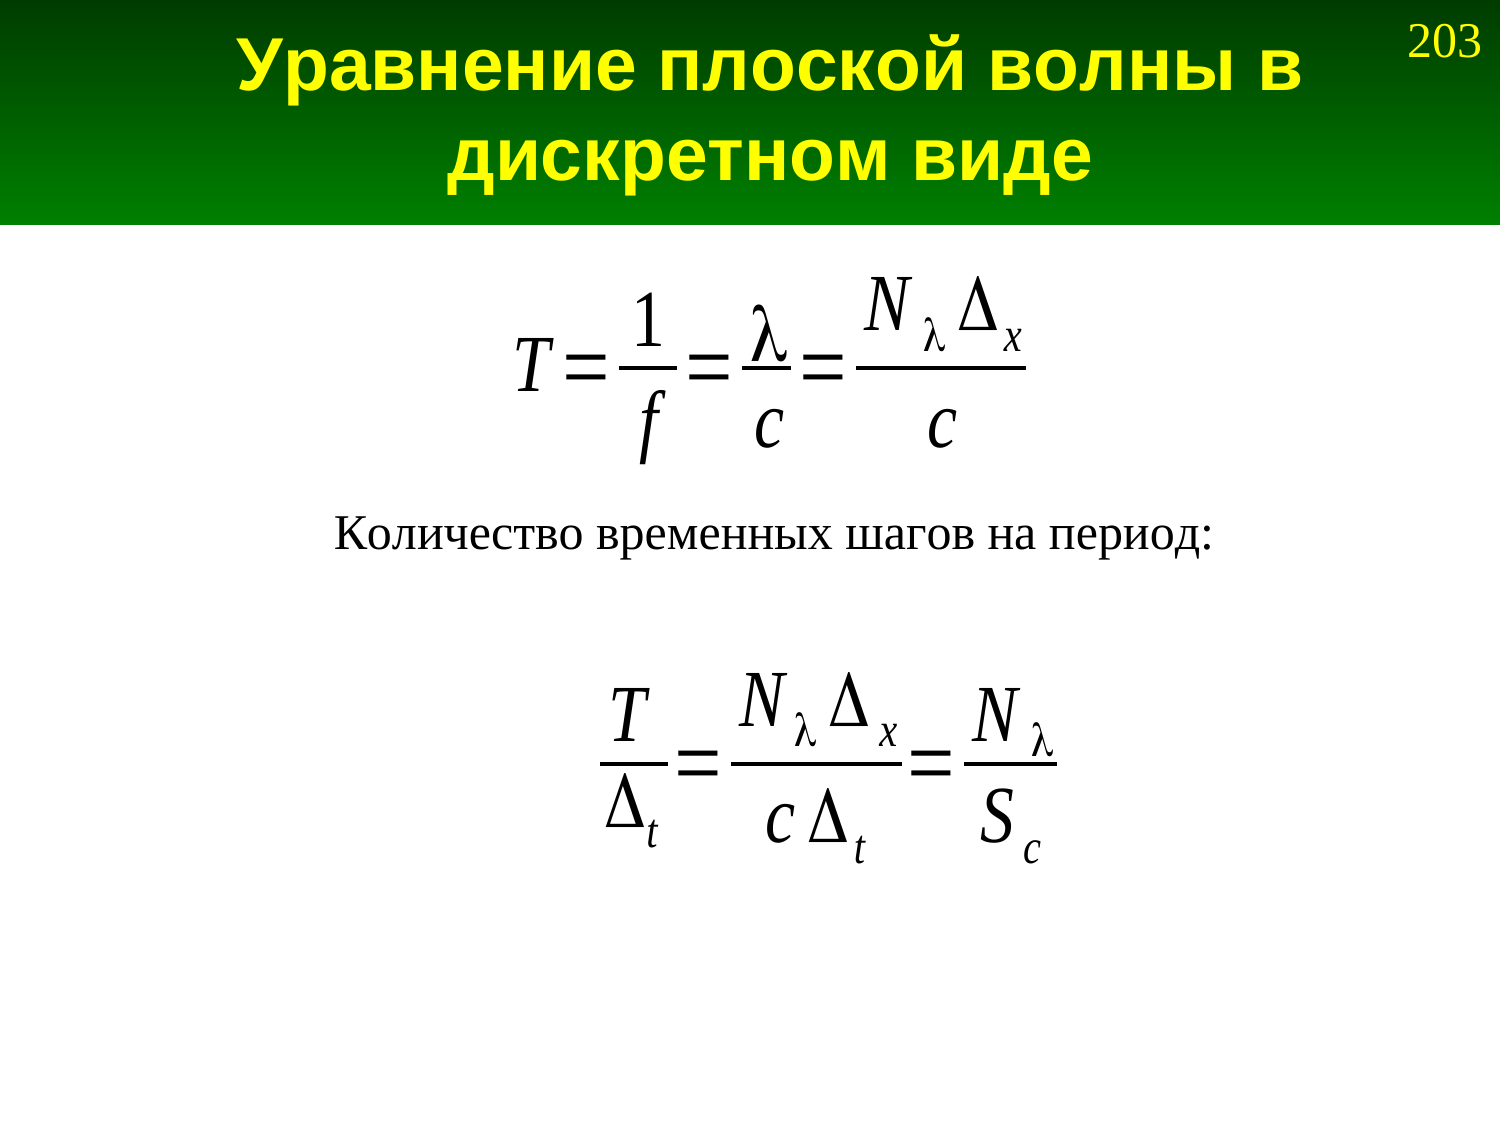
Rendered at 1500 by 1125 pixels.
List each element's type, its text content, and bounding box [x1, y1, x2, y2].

chart [578, 655, 1078, 875]
title Уравнение плоской волны в дискретном виде [100, 7, 1441, 204]
text_box Количество временных шагов на период: [318, 492, 1230, 567]
chart [496, 259, 1047, 467]
